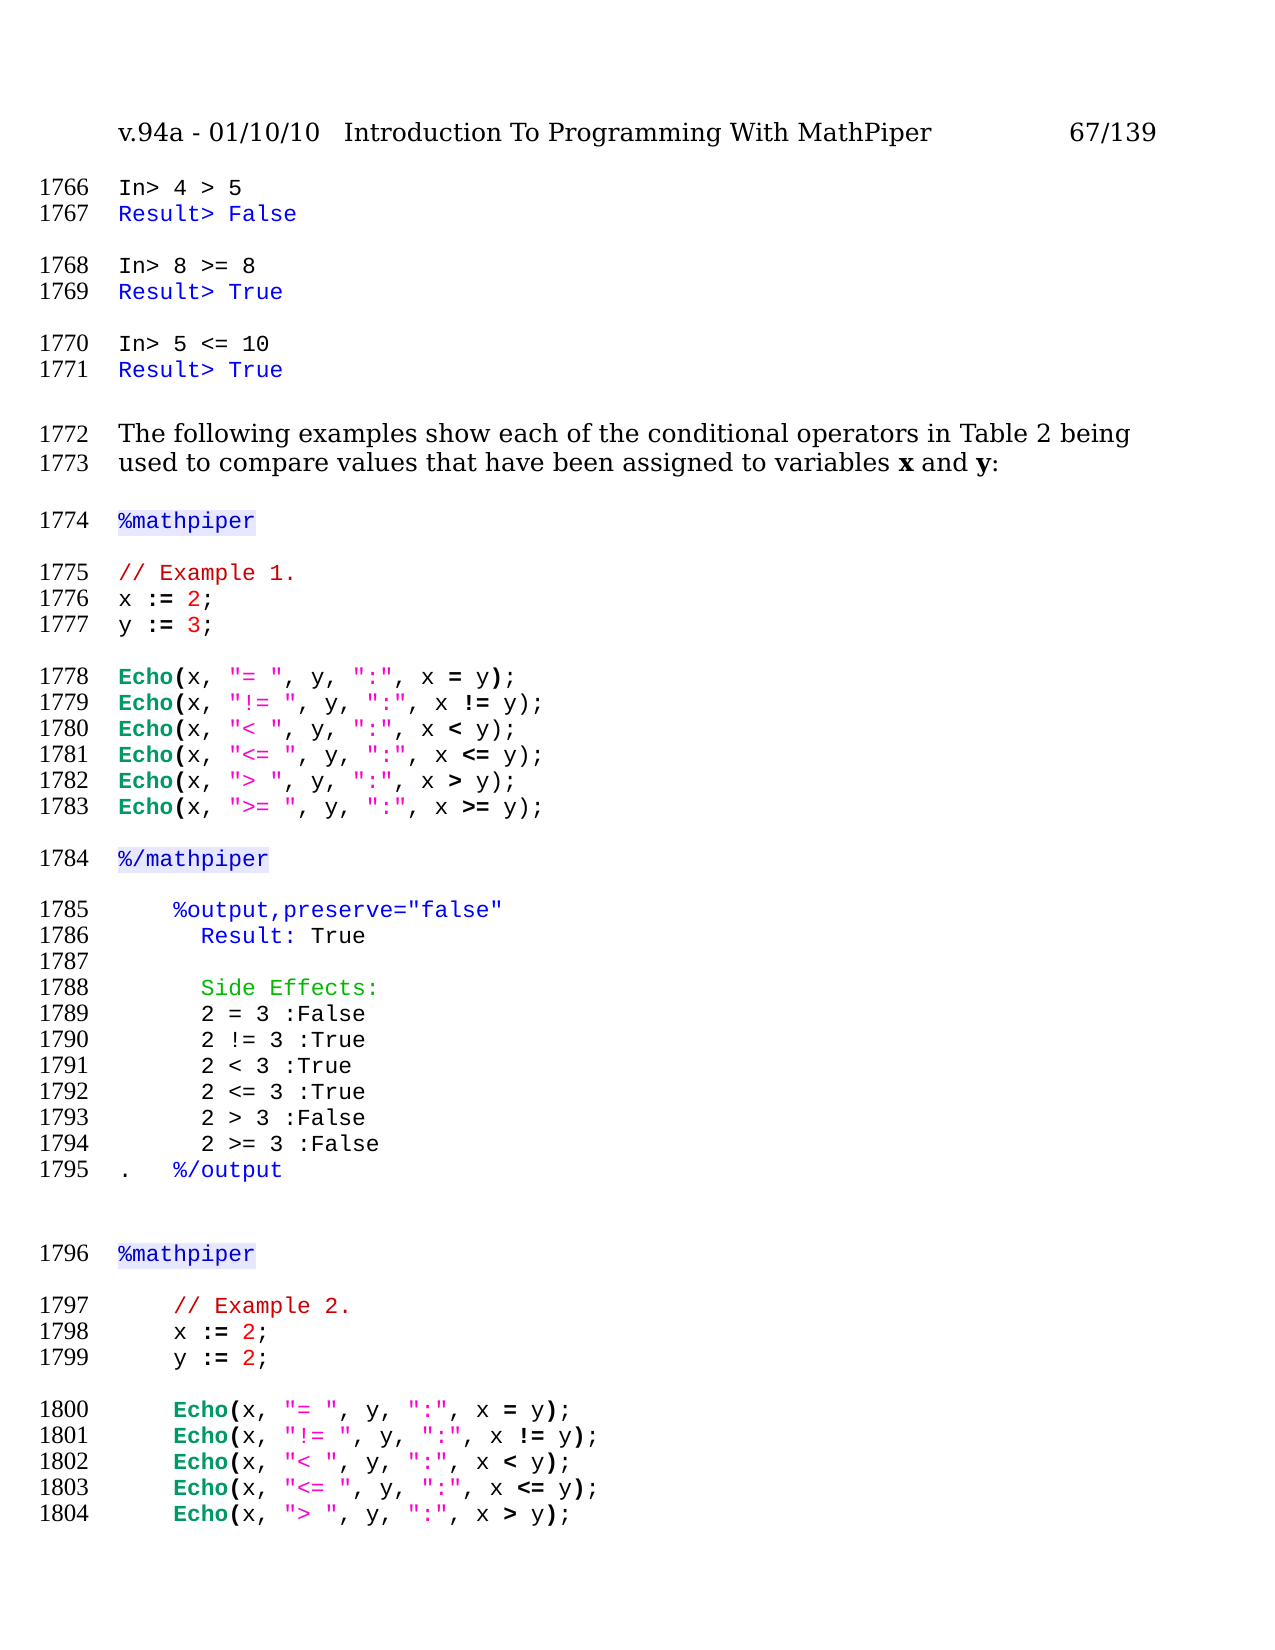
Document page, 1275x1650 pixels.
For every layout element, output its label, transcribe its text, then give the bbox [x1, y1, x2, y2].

text Echo(x, "!= ", y, ":", x != y); [118, 1424, 1157, 1450]
text Echo(x, "= ", y, ":", x = y); [118, 665, 1157, 691]
text y := 2; [118, 1346, 1157, 1372]
text Result> False [118, 203, 1157, 229]
text x := 2; [118, 587, 1157, 613]
text 2 >= 3 :False [118, 1132, 1157, 1158]
text In> 5 <= 10 [118, 332, 1157, 358]
text Echo(x, "<= ", y, ":", x <= y); [118, 743, 1157, 769]
text Echo(x, "<= ", y, ":", x <= y); [118, 1476, 1157, 1502]
text Result> True [118, 358, 1157, 384]
text // Example 2. [118, 1294, 1157, 1321]
text Echo(x, "> ", y, ":", x > y); [118, 769, 1157, 795]
text // Example 1. [118, 562, 1157, 587]
text In> 8 >= 8 [118, 254, 1157, 281]
text . %/output [118, 1158, 1157, 1184]
text %mathpiper [118, 1243, 1157, 1269]
text Echo(x, "> ", y, ":", x > y); [118, 1502, 1157, 1528]
text Echo(x, ">= ", y, ":", x >= y); [118, 795, 1157, 821]
text x := 2; [118, 1321, 1157, 1346]
text y := 3; [118, 613, 1157, 639]
text In> 4 > 5 [118, 177, 1157, 203]
text Echo(x, "< ", y, ":", x < y); [118, 717, 1157, 743]
text 2 = 3 :False [118, 1002, 1157, 1028]
text %output,preserve="false" [118, 899, 1157, 925]
text 2 <= 3 :True [118, 1080, 1157, 1106]
text %/mathpiper [118, 847, 1157, 873]
text Result: True [118, 925, 1157, 951]
text Echo(x, "!= ", y, ":", x != y); [118, 691, 1157, 717]
text 2 < 3 :True [118, 1054, 1157, 1080]
text Side Effects: [118, 977, 1157, 1002]
text Result> True [118, 281, 1157, 306]
text The following examples show each of the conditional operators in Table 2 being used to compare values that have been assigned to variables x and y: [118, 419, 1157, 478]
text 2 != 3 :True [118, 1028, 1157, 1054]
text Echo(x, "= ", y, ":", x = y); [118, 1398, 1157, 1424]
text Echo(x, "< ", y, ":", x < y); [118, 1450, 1157, 1476]
text 2 > 3 :False [118, 1106, 1157, 1132]
text %mathpiper [118, 510, 1157, 536]
